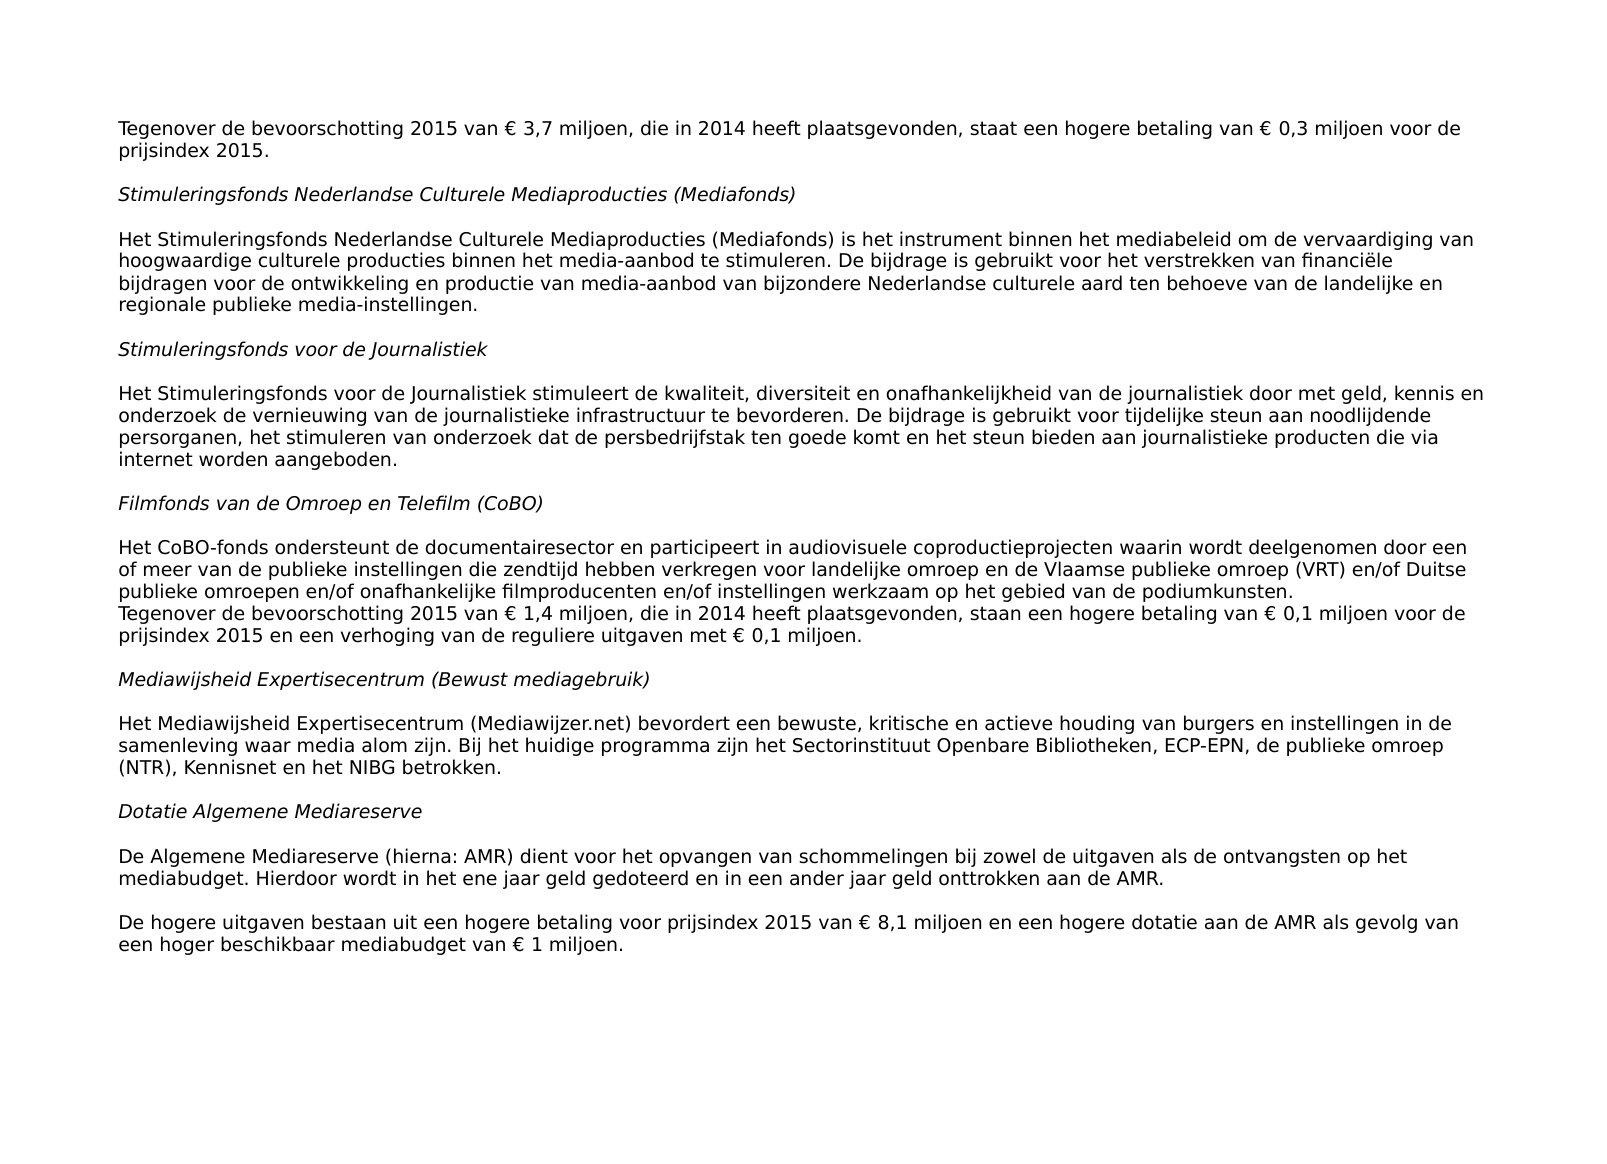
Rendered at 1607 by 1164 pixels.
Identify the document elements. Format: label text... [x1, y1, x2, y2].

subtitle Dotatie Algemene Mediareserve [118, 801, 1488, 823]
subtitle Stimuleringsfonds Nederlandse Culturele Mediaproducties (Mediafonds) [118, 184, 1488, 206]
text Tegenover de bevoorschotting 2015 van € 3,7 miljoen, die in 2014 heeft plaatsgevonden, staat een hogere betaling van € 0,3 miljoen voor de prijsindex 2015. [118, 118, 1488, 162]
subtitle Filmfonds van de Omroep en Telefilm (CoBO) [118, 493, 1488, 515]
text Het Mediawijsheid Expertisecentrum (Mediawijzer.net) bevordert een bewuste, kritische en actieve houding van burgers en instellingen in de samenleving waar media alom zijn. Bij het huidige programma zijn het Sectorinstituut Openbare Bibliotheken, ECP-EPN, de publieke omroep (NTR), Kennisnet en het NIBG betrokken. [118, 713, 1488, 779]
text De Algemene Mediareserve (hierna: AMR) dient voor het opvangen van schommelingen bij zowel de uitgaven als de ontvangsten op het mediabudget. Hierdoor wordt in het ene jaar geld gedoteerd en in een ander jaar geld onttrokken aan de AMR. [118, 846, 1488, 889]
text Het Stimuleringsfonds Nederlandse Culturele Mediaproducties (Mediafonds) is het instrument binnen het mediabeleid om de vervaardiging van hoogwaardige culturele producties binnen het media-aanbod te stimuleren. De bijdrage is gebruikt voor het verstrekken van financiële bijdragen voor de ontwikkeling en productie van media-aanbod van bijzondere Nederlandse culturele aard ten behoeve van de landelijke en regionale publieke media-instellingen. [118, 228, 1488, 316]
subtitle Mediawijsheid Expertisecentrum (Bewust mediagebruik) [118, 669, 1488, 691]
subtitle Stimuleringsfonds voor de Journalistiek [118, 338, 1488, 361]
text De hogere uitgaven bestaan uit een hogere betaling voor prijsindex 2015 van € 8,1 miljoen en een hogere dotatie aan de AMR als gevolg van een hoger beschikbaar mediabudget van € 1 miljoen. [118, 912, 1488, 956]
text Het CoBO-fonds ondersteunt de documentairesector en participeert in audiovisuele coproductieprojecten waarin wordt deelgenomen door een of meer van de publieke instellingen die zendtijd hebben verkregen voor landelijke omroep en de Vlaamse publieke omroep (VRT) en/of Duitse publieke omroepen en/of onafhankelijke filmproducenten en/of instellingen werkzaam op het gebied van de podiumkunsten. [118, 537, 1488, 603]
text Het Stimuleringsfonds voor de Journalistiek stimuleert de kwaliteit, diversiteit en onafhankelijkheid van de journalistiek door met geld, kennis en onderzoek de vernieuwing van de journalistieke infrastructuur te bevorderen. De bijdrage is gebruikt voor tijdelijke steun aan noodlijdende persorganen, het stimuleren van onderzoek dat de persbedrijfstak ten goede komt en het steun bieden aan journalistieke producten die via internet worden aangeboden. [118, 383, 1488, 471]
text Tegenover de bevoorschotting 2015 van € 1,4 miljoen, die in 2014 heeft plaatsgevonden, staan een hogere betaling van € 0,1 miljoen voor de prijsindex 2015 en een verhoging van de reguliere uitgaven met € 0,1 miljoen. [118, 603, 1488, 647]
